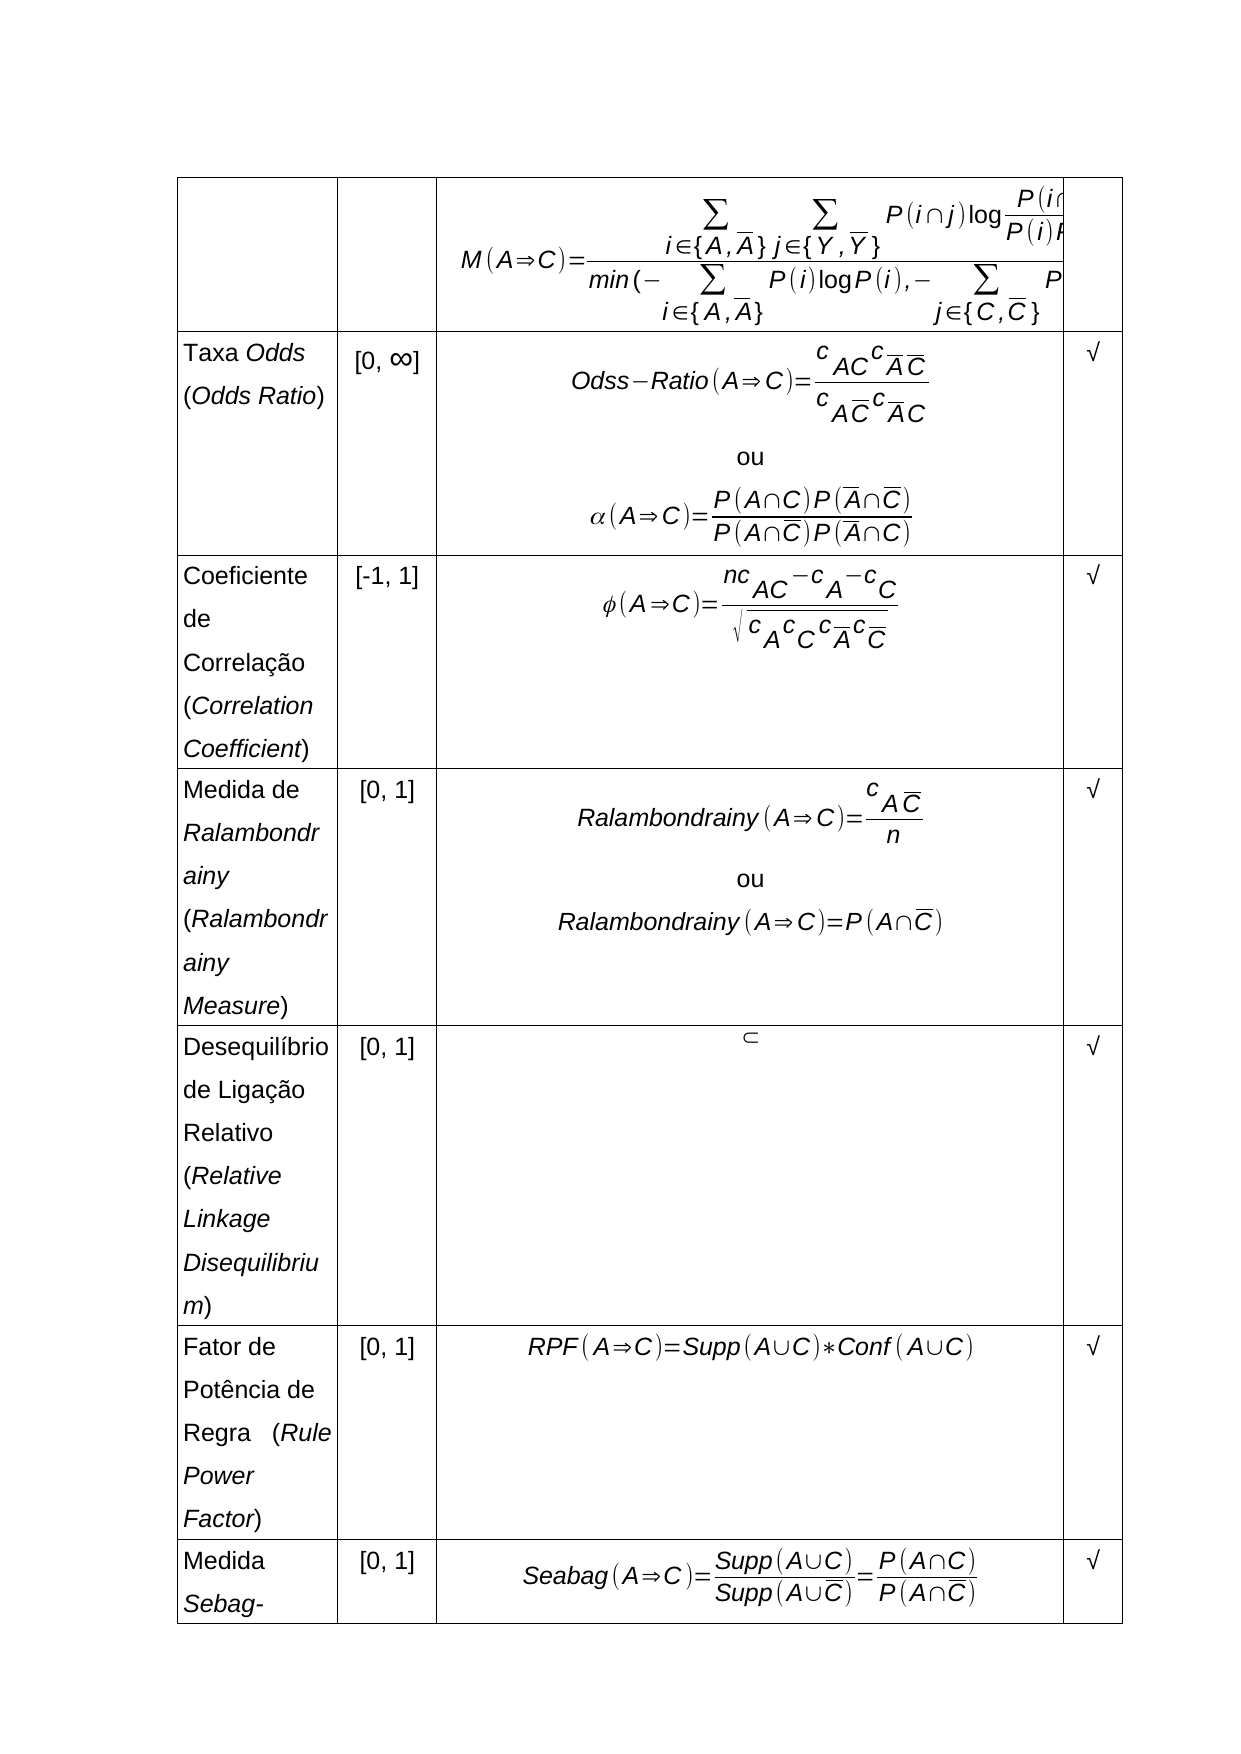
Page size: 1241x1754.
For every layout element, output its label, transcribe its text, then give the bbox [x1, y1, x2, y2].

table_cell [178, 178, 337, 331]
table_cell √ [1064, 332, 1122, 554]
table_cell Medida Sebag- [178, 1540, 337, 1623]
table_cell ou [437, 332, 1063, 554]
table_cell √ [1064, 556, 1122, 768]
table_cell √ [1064, 1326, 1122, 1539]
table_cell √ [1064, 769, 1122, 1025]
table_cell [338, 178, 436, 331]
table_cell [0, 1] [338, 1326, 436, 1539]
table_cell Medida de Ralambondrainy (Ralambondrainy Measure) [178, 769, 337, 1025]
table_cell [437, 1540, 1063, 1623]
table_cell Fator de Potência de Regra (Rule Power Factor) [178, 1326, 337, 1539]
table_cell [0, 1] [338, 1026, 436, 1325]
table_cell [0, ∞] [338, 332, 436, 554]
table_cell [437, 556, 1063, 768]
table_cell [0, 1] [338, 1540, 436, 1623]
table_cell [-1, 1] [338, 556, 436, 768]
table_cell [437, 1026, 1063, 1325]
table_cell Taxa Odds (Odds Ratio) [178, 332, 337, 554]
table_cell ou [437, 769, 1063, 1025]
table_cell Desequilíbrio de Ligação Relativo (Relative Linkage Disequilibrium) [178, 1026, 337, 1325]
table_cell √ [1064, 1026, 1122, 1325]
table_cell Coeficiente de Correlação (Correlation Coefficient) [178, 556, 337, 768]
table_cell √ [1064, 178, 1122, 331]
table_cell √ [1064, 1540, 1122, 1623]
table_cell ou [437, 178, 1063, 331]
table_cell [437, 1326, 1063, 1539]
table_cell [0, 1] [338, 769, 436, 1025]
